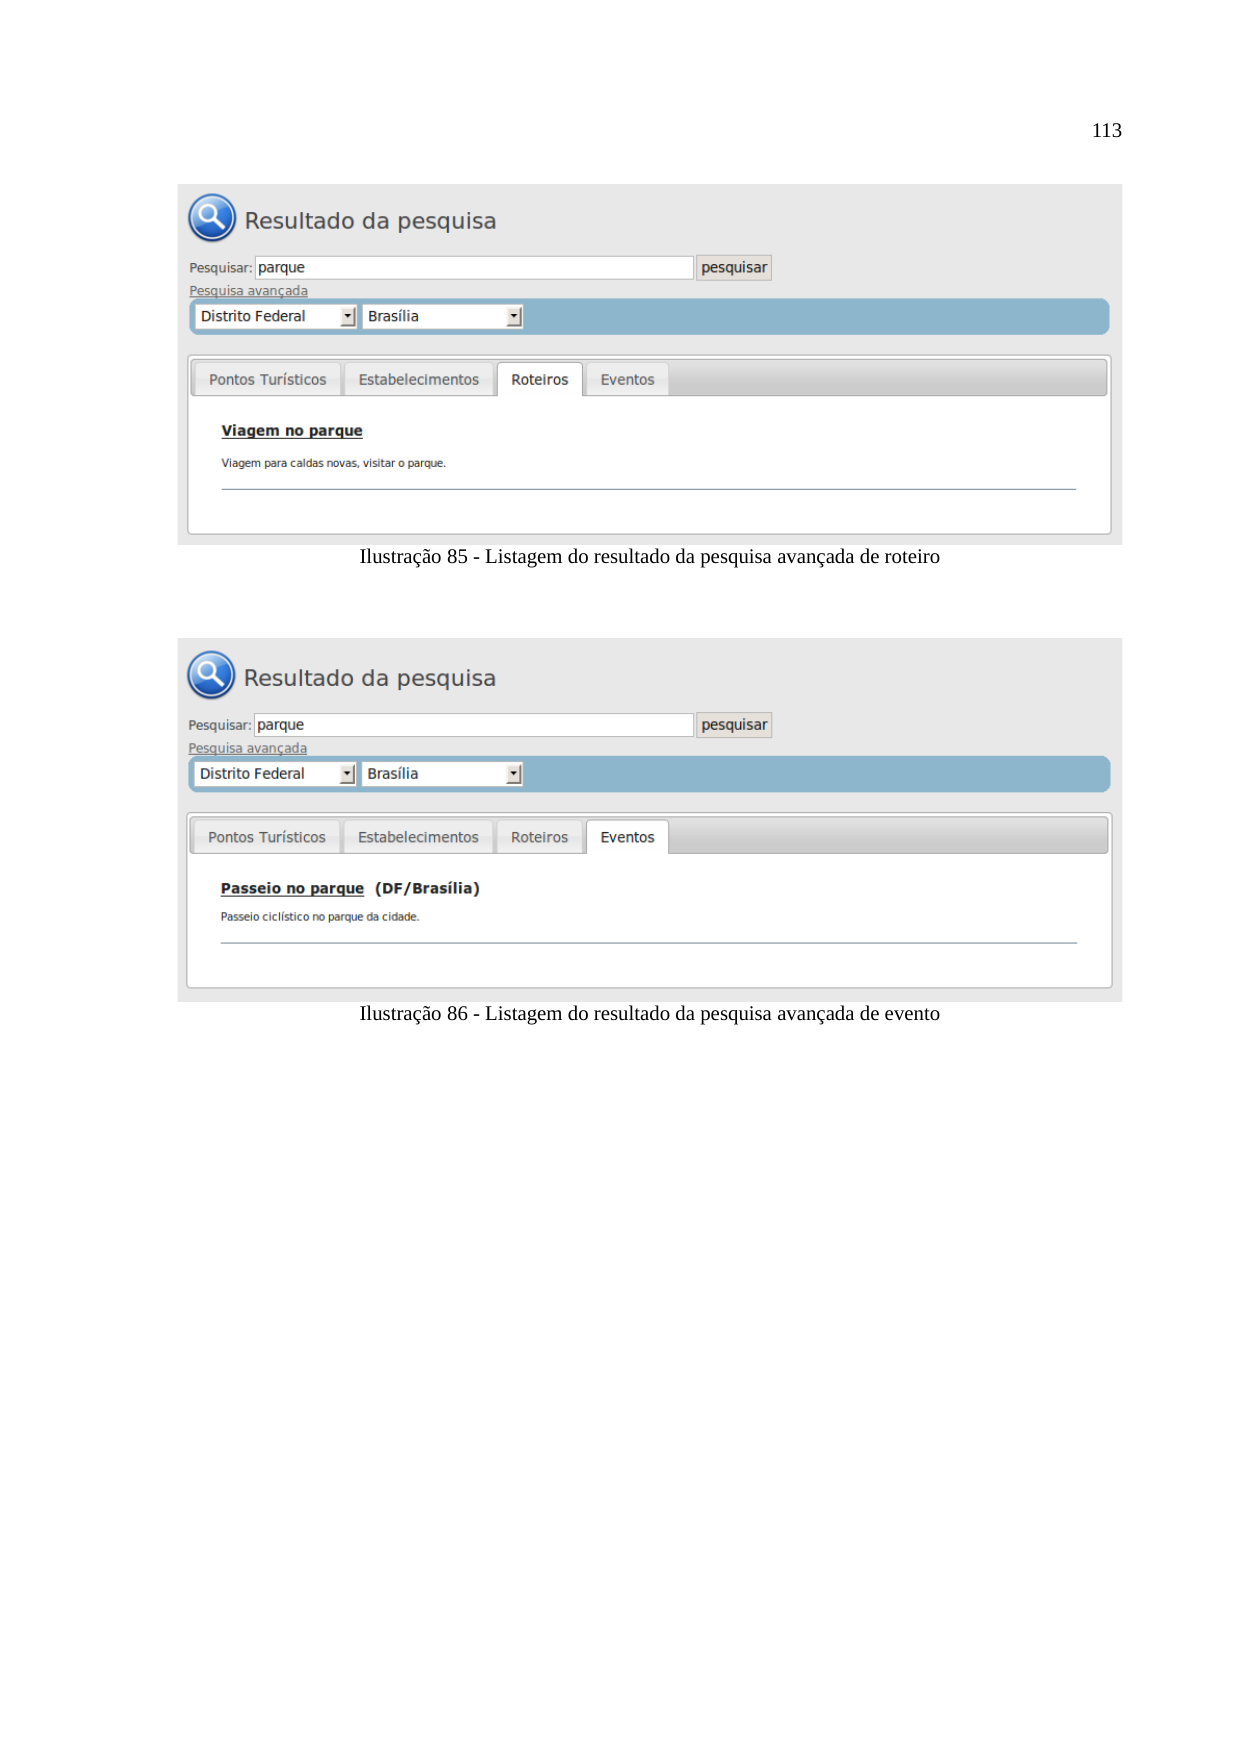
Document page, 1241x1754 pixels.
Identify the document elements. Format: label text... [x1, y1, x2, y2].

text Ilustração 85 - Listagem do resultado da pesquisa avançada de roteiro [177, 545, 1122, 568]
picture [177, 184, 1123, 545]
text Ilustração 86 - Listagem do resultado da pesquisa avançada de evento [177, 1002, 1122, 1025]
picture [177, 638, 1123, 1002]
